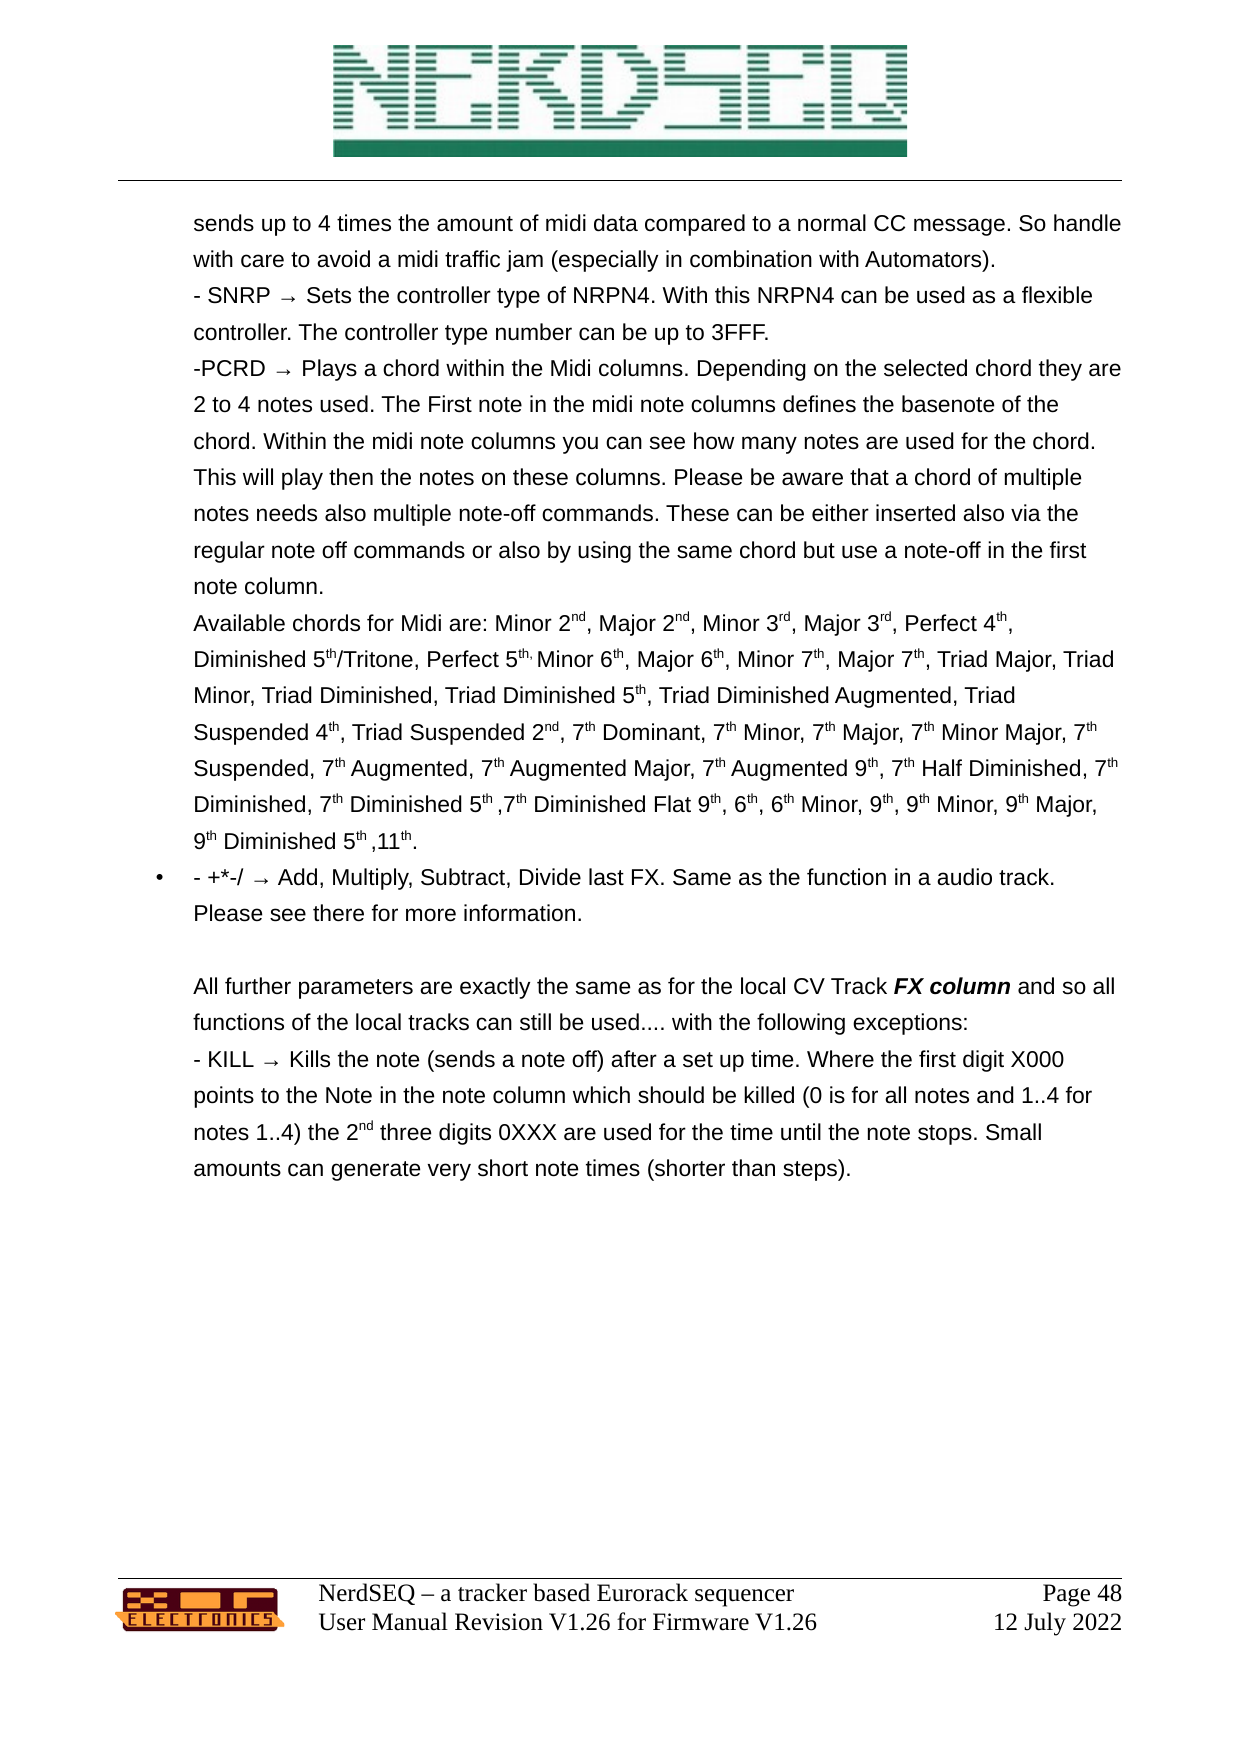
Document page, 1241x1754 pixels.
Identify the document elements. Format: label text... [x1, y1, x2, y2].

list Diminished 5th/Tritone, Perfect 5th, Minor 6th, Major 6th, Minor 7th, Major 7th, Triad Major, Triad Minor, Triad Diminished, Triad Diminished 5th, Triad Diminished Augmented, Triad Suspended 4th, Triad Suspended 2nd, 7th Dominant, 7th Minor, 7th Major, 7th Minor Major, 7th Suspended, 7th Augmented, 7th Augmented Major, 7th Augmented 9th, 7th Half Diminished, 7th Diminished, 7th Diminished 5th ,7th Diminished Flat 9th, 6th, 6th Minor, 9th, 9th Minor, 9th Major, 9th Diminished 5th ,11th. [156, 646, 1122, 854]
list Available chords for Midi are: Minor 2nd, Major 2nd, Minor 3rd, Major 3rd, Perfect 4th, [156, 609, 1122, 636]
list -PCRD → Plays a chord within the Midi columns. Depending on the selected chord they are 2 to 4 notes used. The First note in the midi note columns defines the basenote of the chord. Within the midi note columns you can see how many notes are used for the chord. This will play then the notes on these columns. Please be aware that a chord of multiple notes needs also multiple note-off commands. These can be either inserted also via the regular note off commands or also by using the same chord but use a note-off in the first note column. [156, 355, 1122, 599]
picture [115, 1584, 285, 1634]
list - SNRP → Sets the controller type of NRPN4. With this NRPN4 can be used as a flexible controller. The controller type number can be up to 3FFF. [156, 282, 1122, 345]
picture [333, 45, 908, 157]
list sends up to 4 times the amount of midi data compared to a normal CC message. So handle with care to avoid a midi traffic jam (especially in combination with Automators). [156, 209, 1122, 272]
list - +*-/ → Add, Multiply, Subtract, Divide last FX. Same as the function in a audio track. Please see there for more information. [156, 864, 1122, 927]
list All further parameters are exactly the same as for the local CV Track FX column and so all functions of the local tracks can still be used.... with the following exceptions: [156, 973, 1122, 1036]
list - KILL → Kills the note (sends a note off) after a set up time. Where the first digit X000 points to the Note in the note column which should be killed (0 is for all notes and 1..4 for notes 1..4) the 2nd three digits 0XXX are used for the time until the note stops. Small amounts can generate very short note times (shorter than steps). [156, 1046, 1122, 1181]
